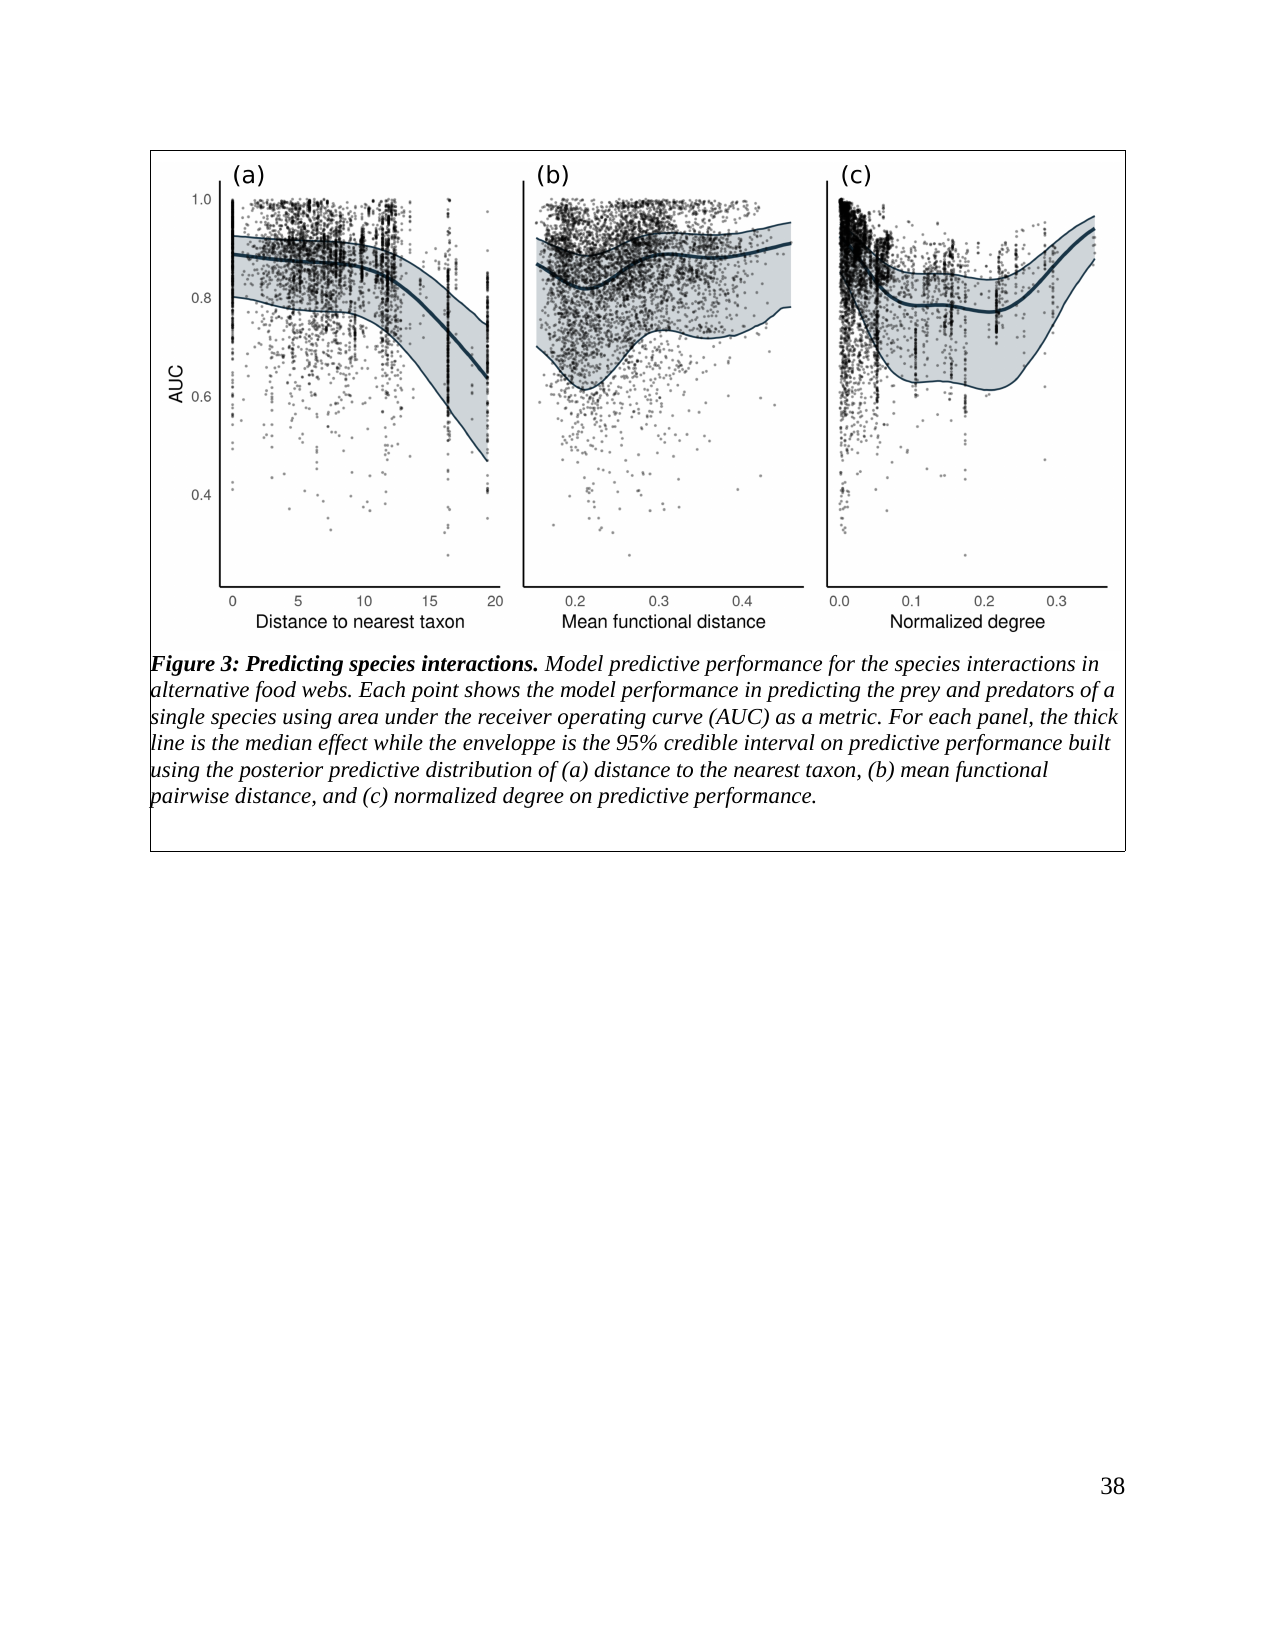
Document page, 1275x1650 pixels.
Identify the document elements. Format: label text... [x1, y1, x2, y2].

picture [151, 162, 1125, 651]
text Figure 3: Predicting species interactions. Model predictive performance for the species interactions in alternative food webs. Each point shows the model performance in predicting the prey and predators of a single species using area under the receiver operating curve (AUC) as a metric. For each panel, the thick line is the median effect while the enveloppe is the 95% credible interval on predictive performance built using the posterior predictive distribution of (a) distance to the nearest taxon, (b) mean functional pairwise distance, and (c) normalized degree on predictive performance. [151, 651, 1125, 808]
